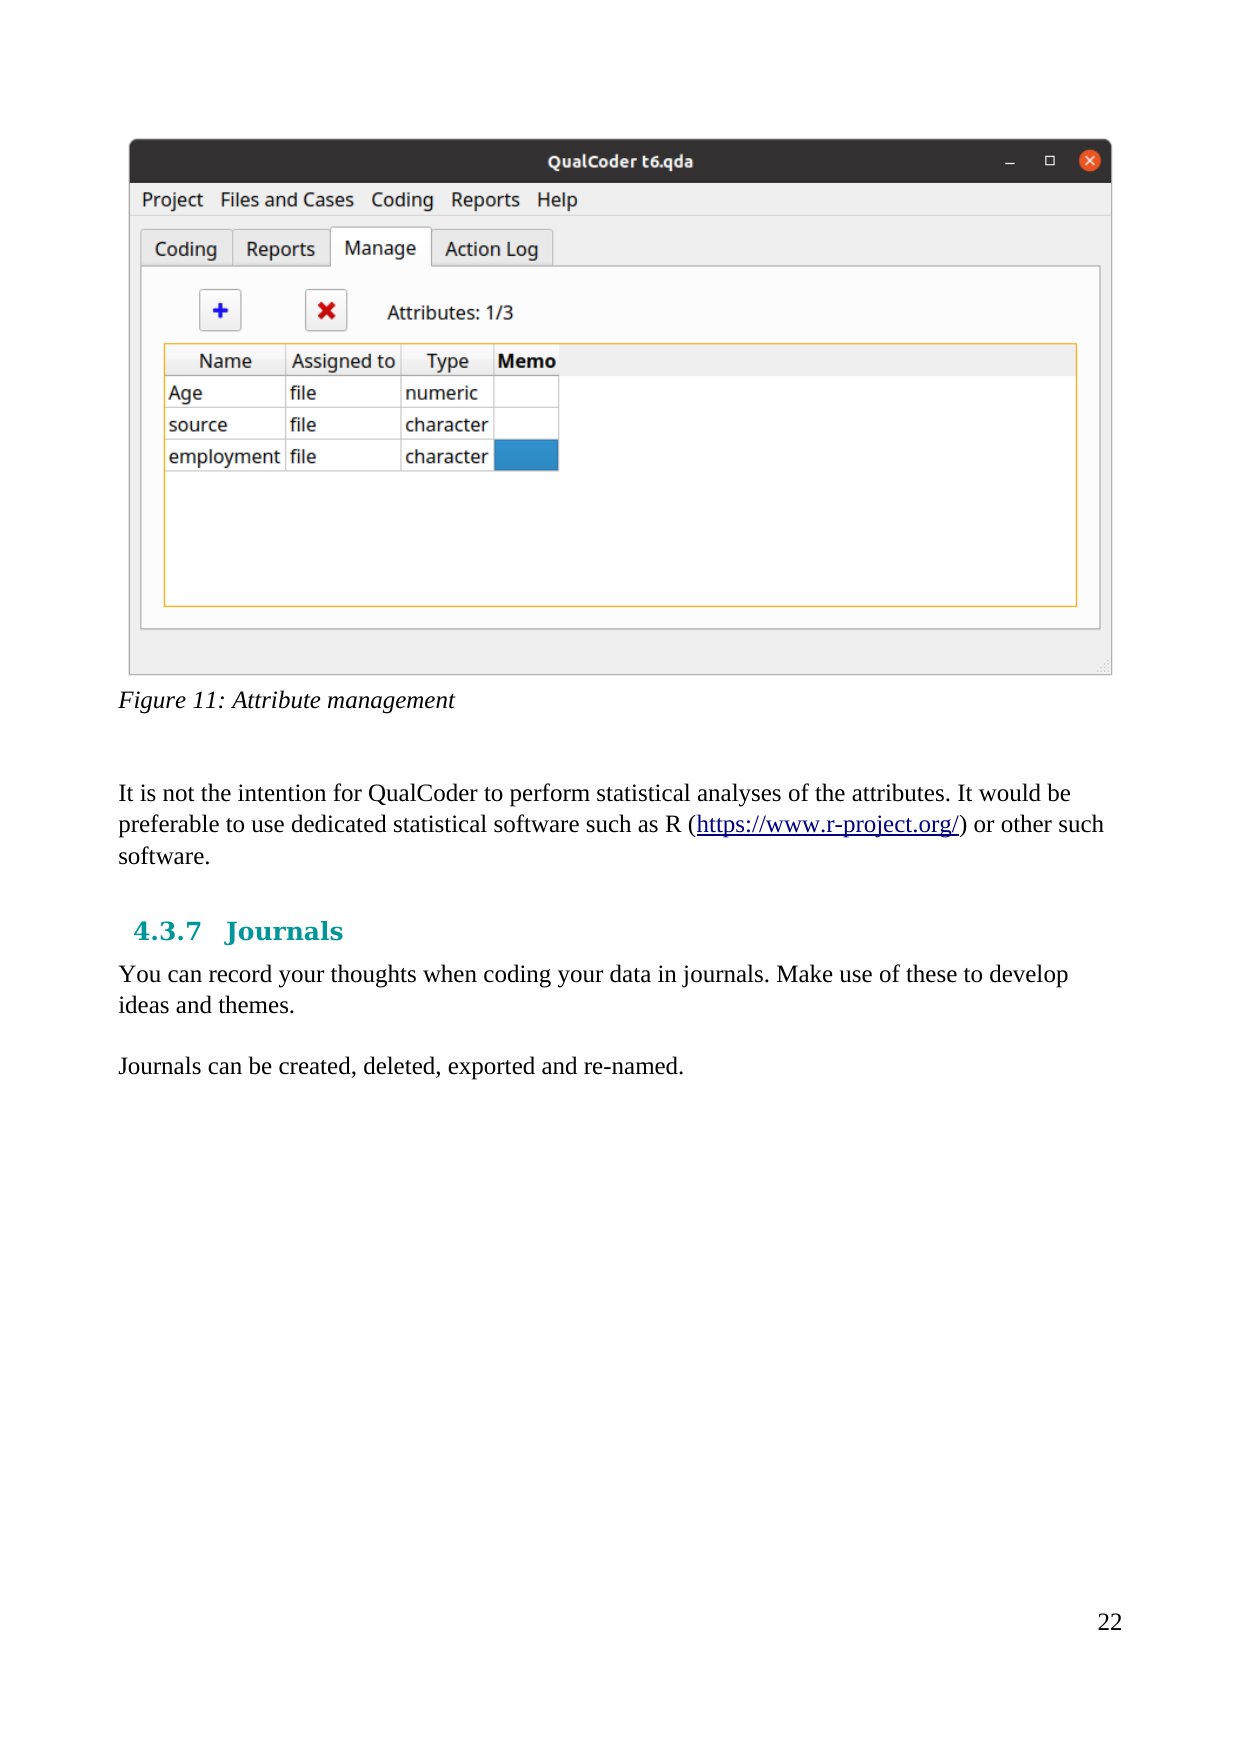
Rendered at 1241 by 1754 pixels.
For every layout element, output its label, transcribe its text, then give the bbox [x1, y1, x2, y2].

subtitle Journals [124, 917, 1122, 946]
text It is not the intention for QualCoder to perform statistical analyses of the attributes. It would be preferable to use dedicated statistical software such as R (https://www.r-project.org/) or other such software. [118, 778, 1122, 870]
text Figure 11: Attribute management [118, 686, 1122, 714]
picture [118, 130, 1123, 686]
text You can record your thoughts when coding your data in journals. Make use of these to develop ideas and themes. [118, 959, 1122, 1019]
text Journals can be created, deleted, exported and re-named. [118, 1051, 1122, 1080]
